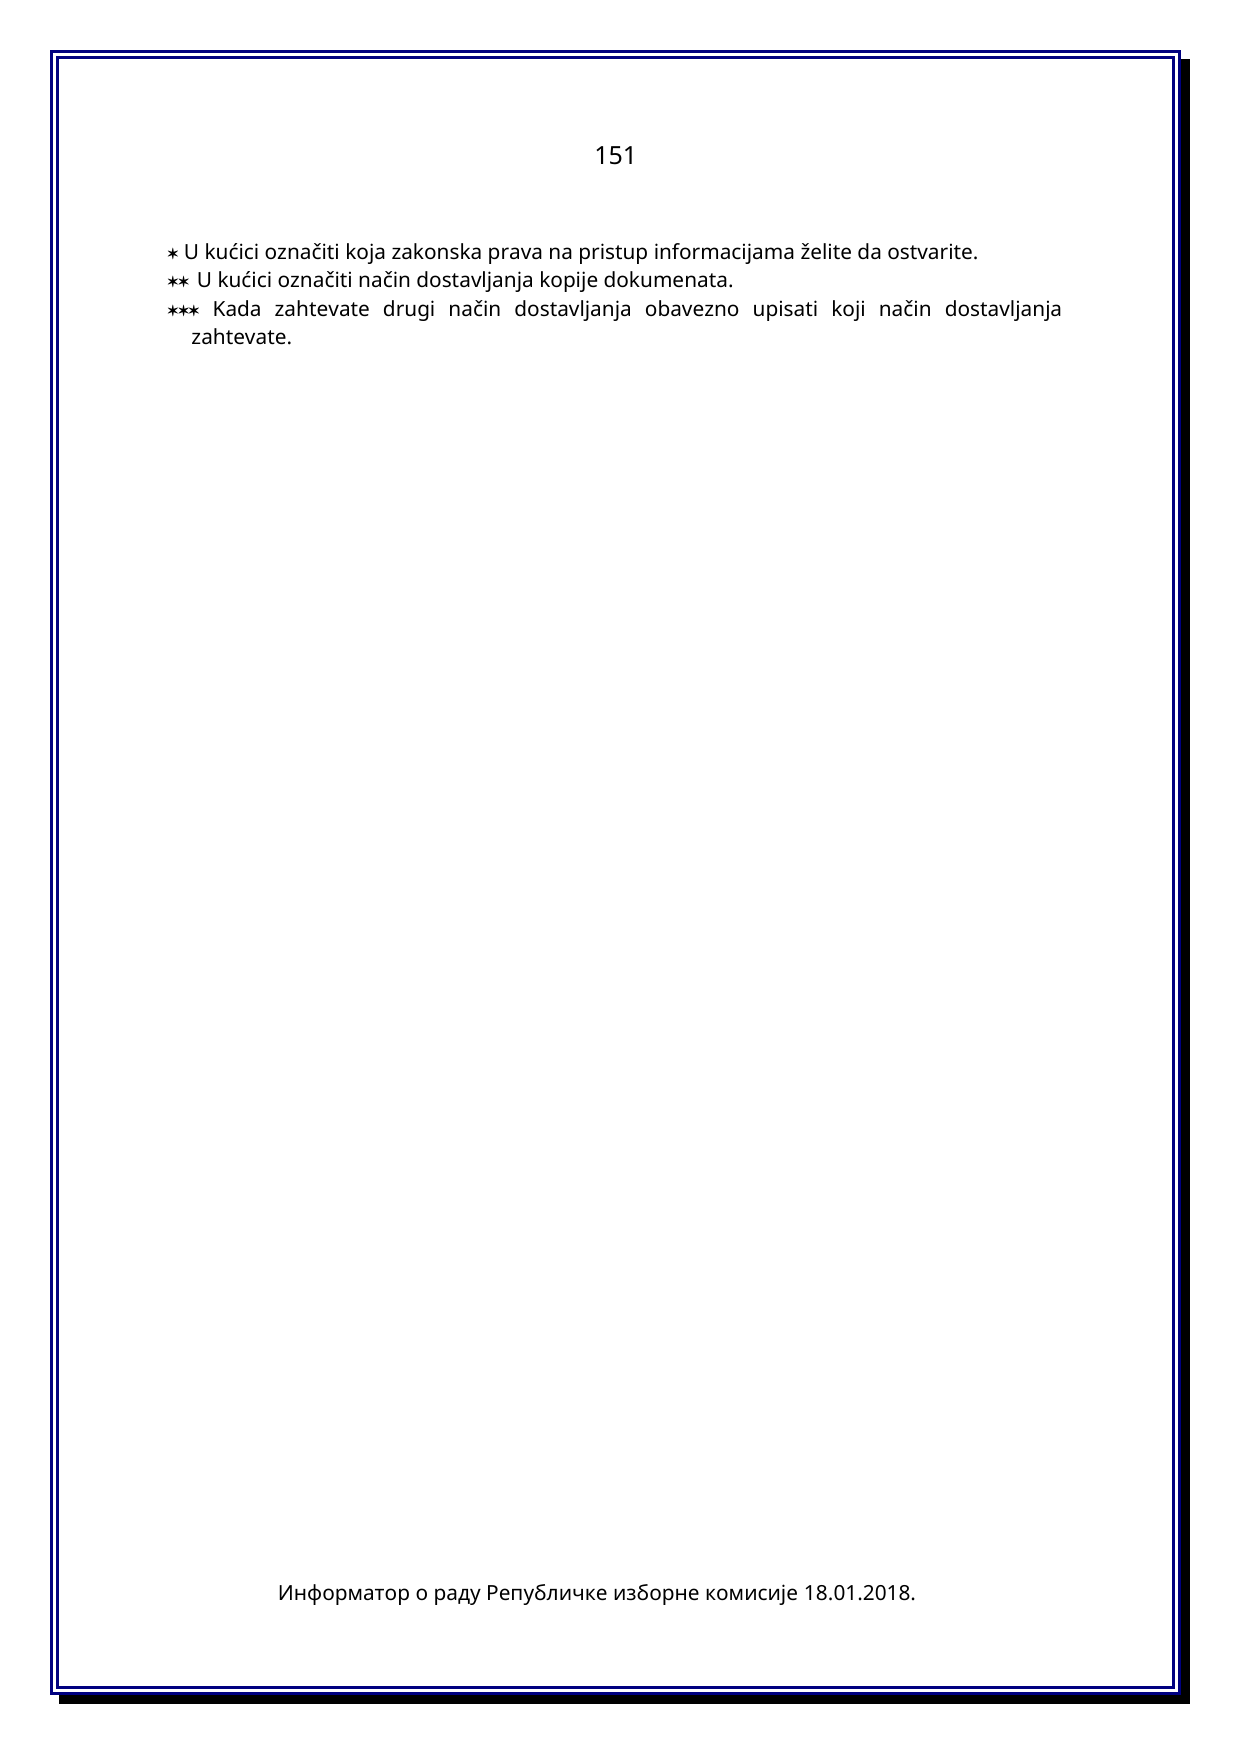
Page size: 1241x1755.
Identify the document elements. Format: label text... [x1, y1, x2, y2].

text  Kada zahtevate drugi način dostavljanja obavezno upisati koji način dostavljanja zahtevate. [168, 294, 1063, 351]
text  U kućici označiti način dostavljanja kopije dokumenata. [168, 265, 1063, 294]
text  U kućici označiti koja zakonska prava na pristup informacijama želite da ostvarite. [168, 237, 1063, 265]
